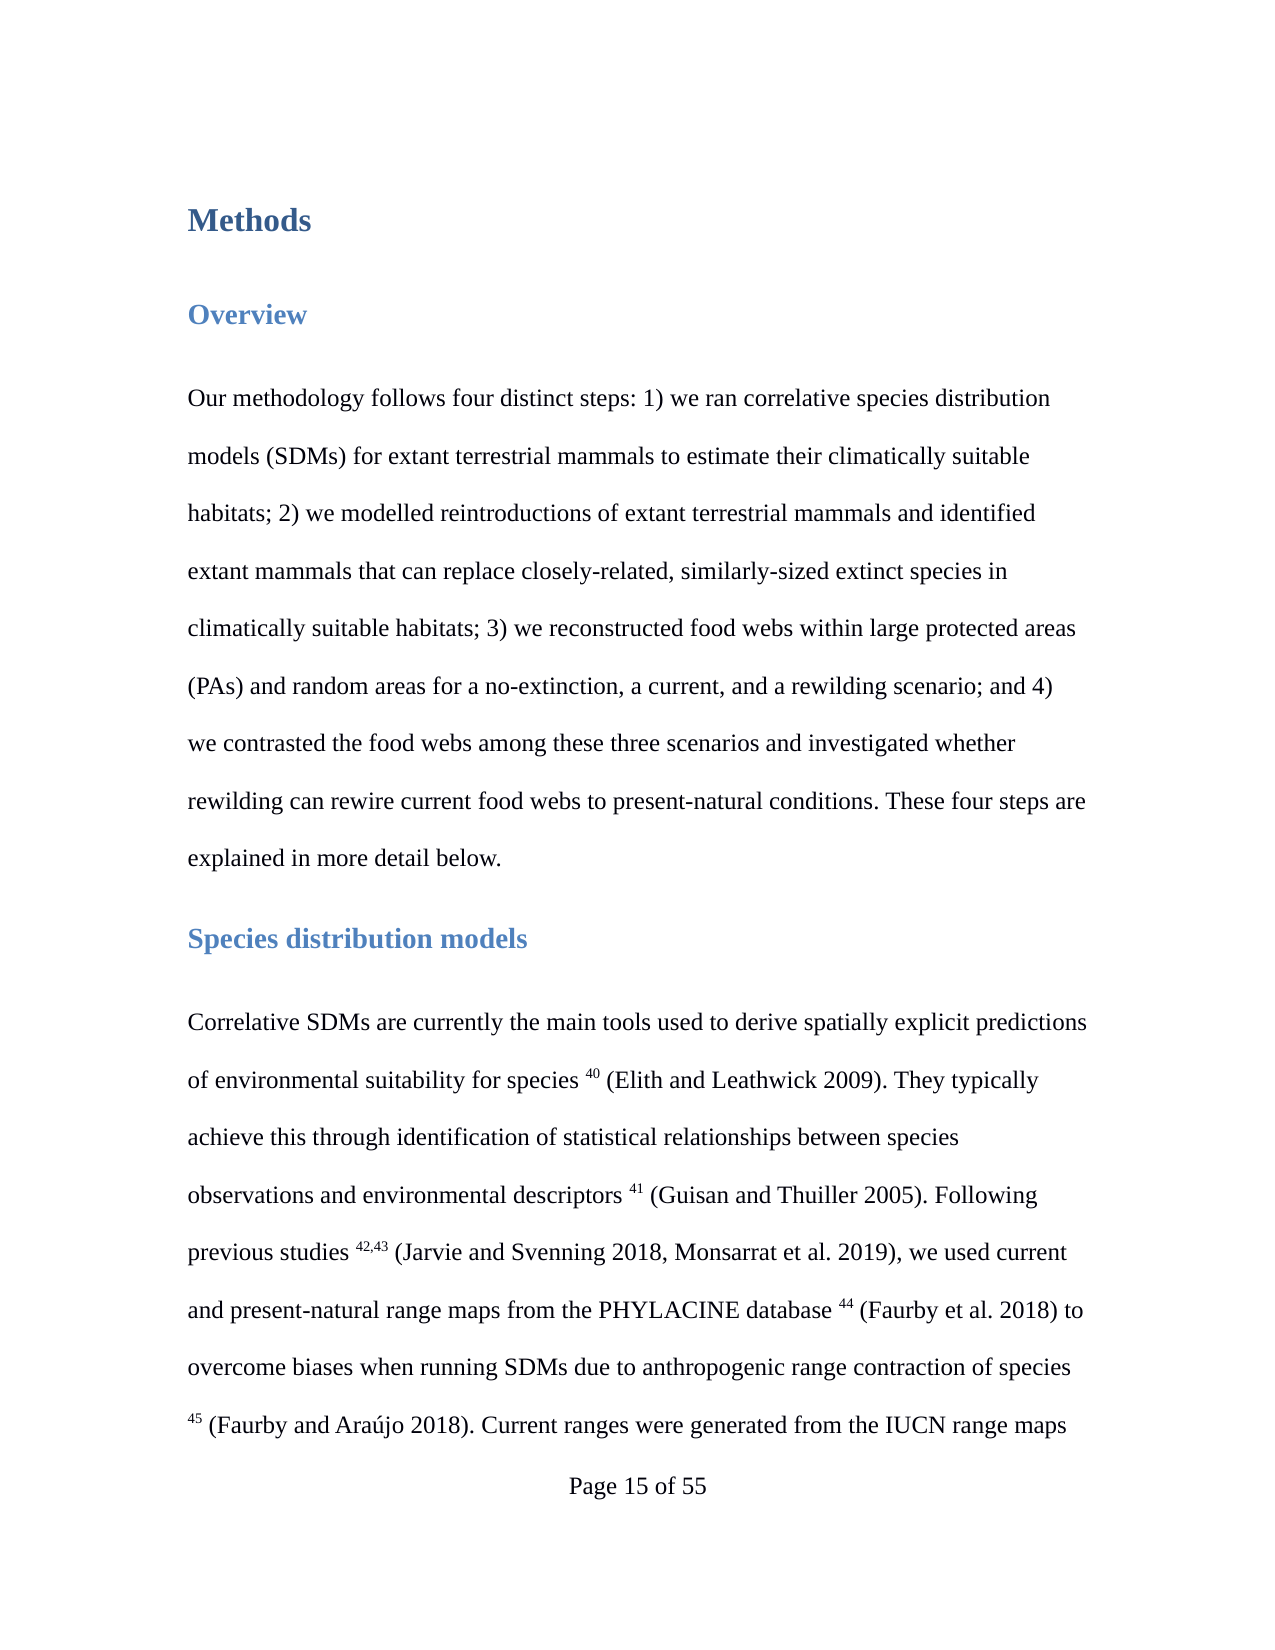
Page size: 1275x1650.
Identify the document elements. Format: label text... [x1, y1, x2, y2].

subtitle Overview [187, 297, 1087, 331]
text Correlative SDMs are currently the main tools used to derive spatially explicit predictions of environmental suitability for species 40⁠ (Elith and Leathwick 2009). They typically achieve this through identification of statistical relationships between species observations and environmental descriptors 41⁠ (Guisan and Thuiller 2005). Following previous studies 42,43⁠ (Jarvie and Svenning 2018, Monsarrat et al. 2019), we used current and present-natural range maps from the PHYLACINE database 44⁠ (Faurby et al. 2018) to overcome biases when running SDMs due to anthropogenic range contraction of species 45⁠ (Faurby and Araújo 2018). Current ranges were generated from the IUCN range maps [187, 1007, 1087, 1439]
text Our methodology follows four distinct steps: 1) we ran correlative species distribution models (SDMs) for extant terrestrial mammals to estimate their climatically suitable habitats; 2) we modelled reintroductions of extant terrestrial mammals and identified extant mammals that can replace closely-related, similarly-sized extinct species in climatically suitable habitats; 3) we reconstructed food webs within large protected areas (PAs) and random areas for a no-extinction, a current, and a rewilding scenario; and 4) we contrasted the food webs among these three scenarios and investigated whether rewilding can rewire current food webs to present-natural conditions. These four steps are explained in more detail below. [187, 383, 1087, 872]
subtitle Species distribution models [187, 922, 1087, 955]
subtitle Methods [187, 200, 1087, 238]
